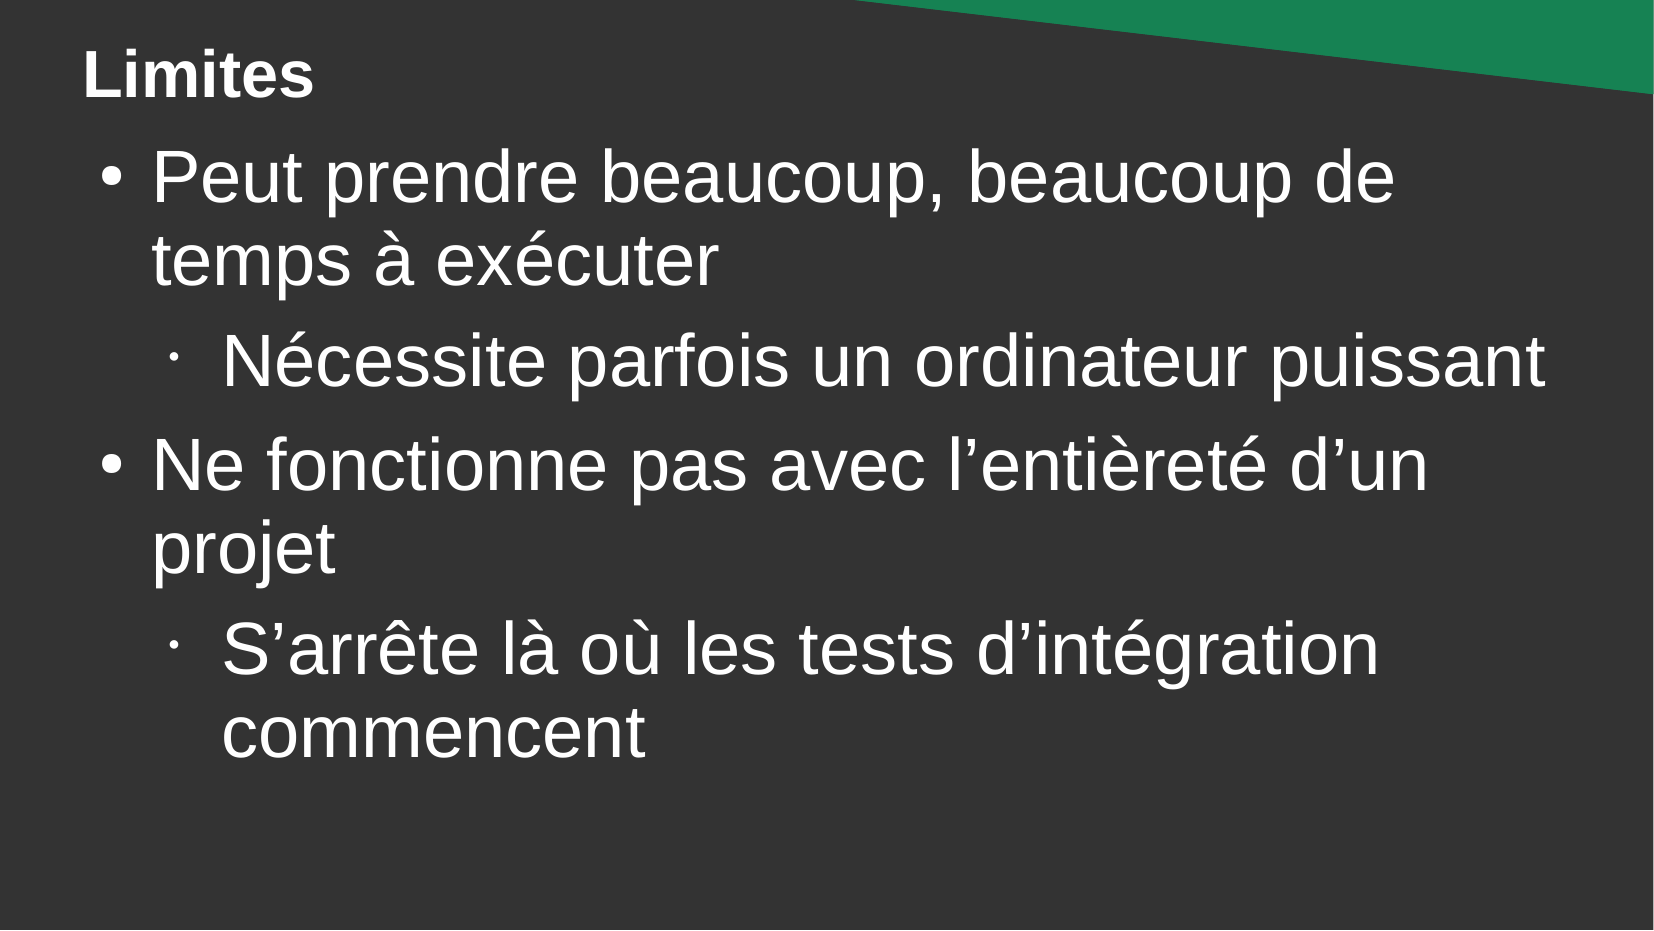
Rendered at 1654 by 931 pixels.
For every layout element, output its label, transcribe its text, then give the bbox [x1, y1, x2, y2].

title Limites [82, 37, 1571, 112]
text_box [854, 0, 1654, 95]
list Peut prendre beaucoup, beaucoup de temps à exécuter Nécessite parfois un ordinateur puissant Ne fonctionne pas avec l’entièreté d’un projet S’arrête là où les tests d’intégration commencent [80, 135, 1619, 780]
